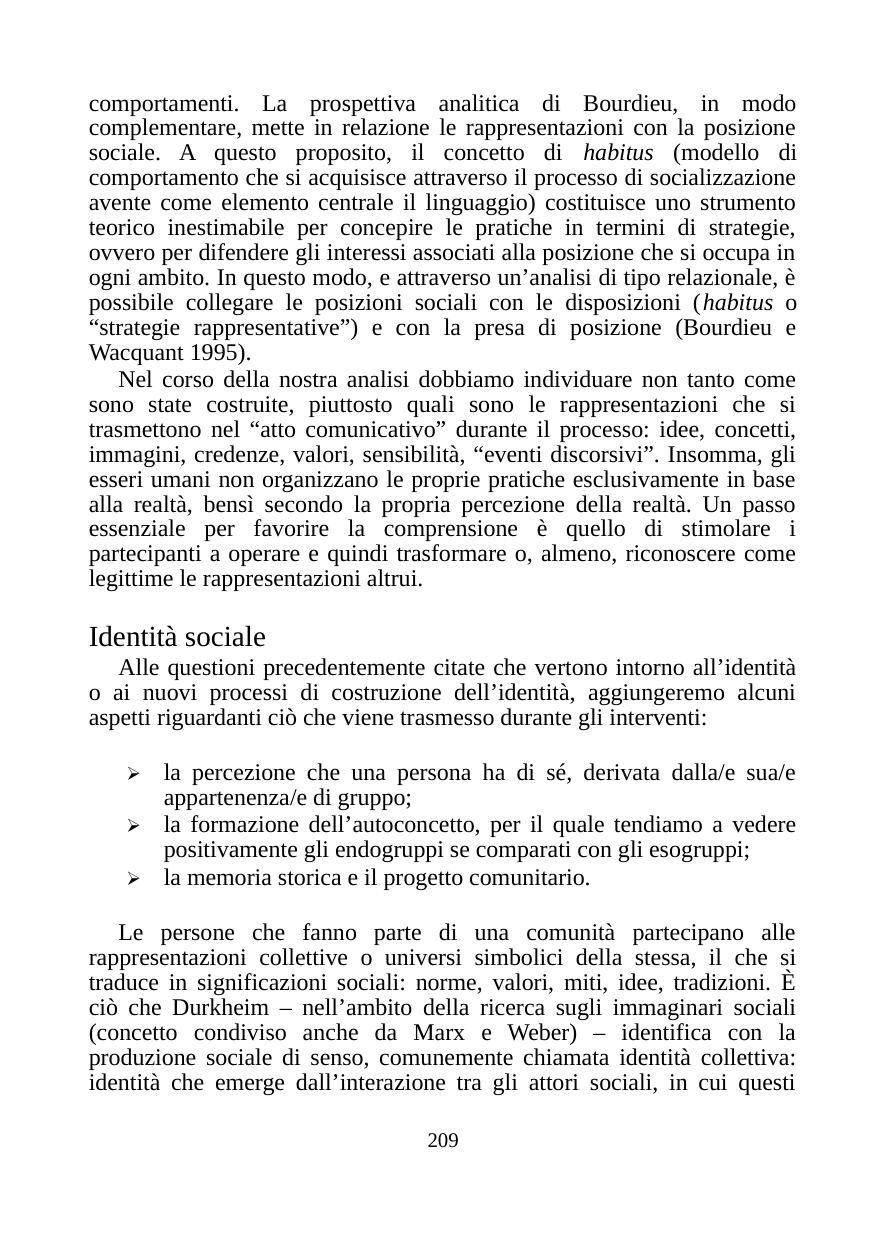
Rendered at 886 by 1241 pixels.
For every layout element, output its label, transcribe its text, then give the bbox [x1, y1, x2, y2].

text Nel corso della nostra analisi dobbiamo individuare non tanto come sono state costruite, piuttosto quali sono le rappresentazioni che si trasmettono nel “atto comunicativo” durante il processo: idee, concetti, immagini, credenze, valori, sensibilità, “eventi discorsivi”. Insomma, gli esseri umani non organizzano le proprie pratiche esclusivamente in base alla realtà, bensì secondo la propria percezione della realtà. Un passo essenziale per favorire la comprensione è quello di stimolare i partecipanti a operare e quindi trasformare o, almeno, riconoscere come legittime le rappresentazioni altrui. [88, 365, 797, 592]
list la percezione che una persona ha di sé, derivata dalla/e sua/e appartenenza/e di gruppo; [126, 758, 797, 811]
text comportamenti. La prospettiva analitica di Bourdieu, in modo complementare, mette in relazione le rappresentazioni con la posizione sociale. A questo proposito, il concetto di habitus (modello di comportamento che si acquisisce attraverso il processo di socializzazione avente come elemento centrale il linguaggio) costituisce uno strumento teorico inestimabile per concepire le pratiche in termini di strategie, ovvero per difendere gli interessi associati alla posizione che si occupa in ogni ambito. In questo modo, e attraverso un’analisi di tipo relazionale, è possibile collegare le posizioni sociali con le disposizioni (habitus o “strategie rappresentative”) e con la presa di posizione (Bourdieu e Wacquant 1995). [88, 88, 797, 365]
list la memoria storica e il progetto comunitario. [126, 863, 797, 891]
list la formazione dell’autoconcetto, per il quale tendiamo a vedere positivamente gli endogruppi se comparati con gli esogruppi; [126, 811, 797, 863]
text Le persone che fanno parte di una comunità partecipano alle rappresentazioni collettive o universi simbolici della stessa, il che si traduce in significazioni sociali: norme, valori, miti, idee, tradizioni. È ciò che Durkheim – nell’ambito della ricerca sugli immaginari sociali (concetto condiviso anche da Marx e Weber) – identifica con la produzione sociale di senso, comunemente chiamata identità collettiva: identità che emerge dall’interazione tra gli attori sociali, in cui questi [88, 918, 797, 1095]
text Alle questioni precedentemente citate che vertono intorno all’identità o ai nuovi processi di costruzione dell’identità, aggiungeremo alcuni aspetti riguardanti ciò che viene trasmesso durante gli interventi: [88, 653, 797, 730]
text Identità sociale [88, 619, 797, 653]
